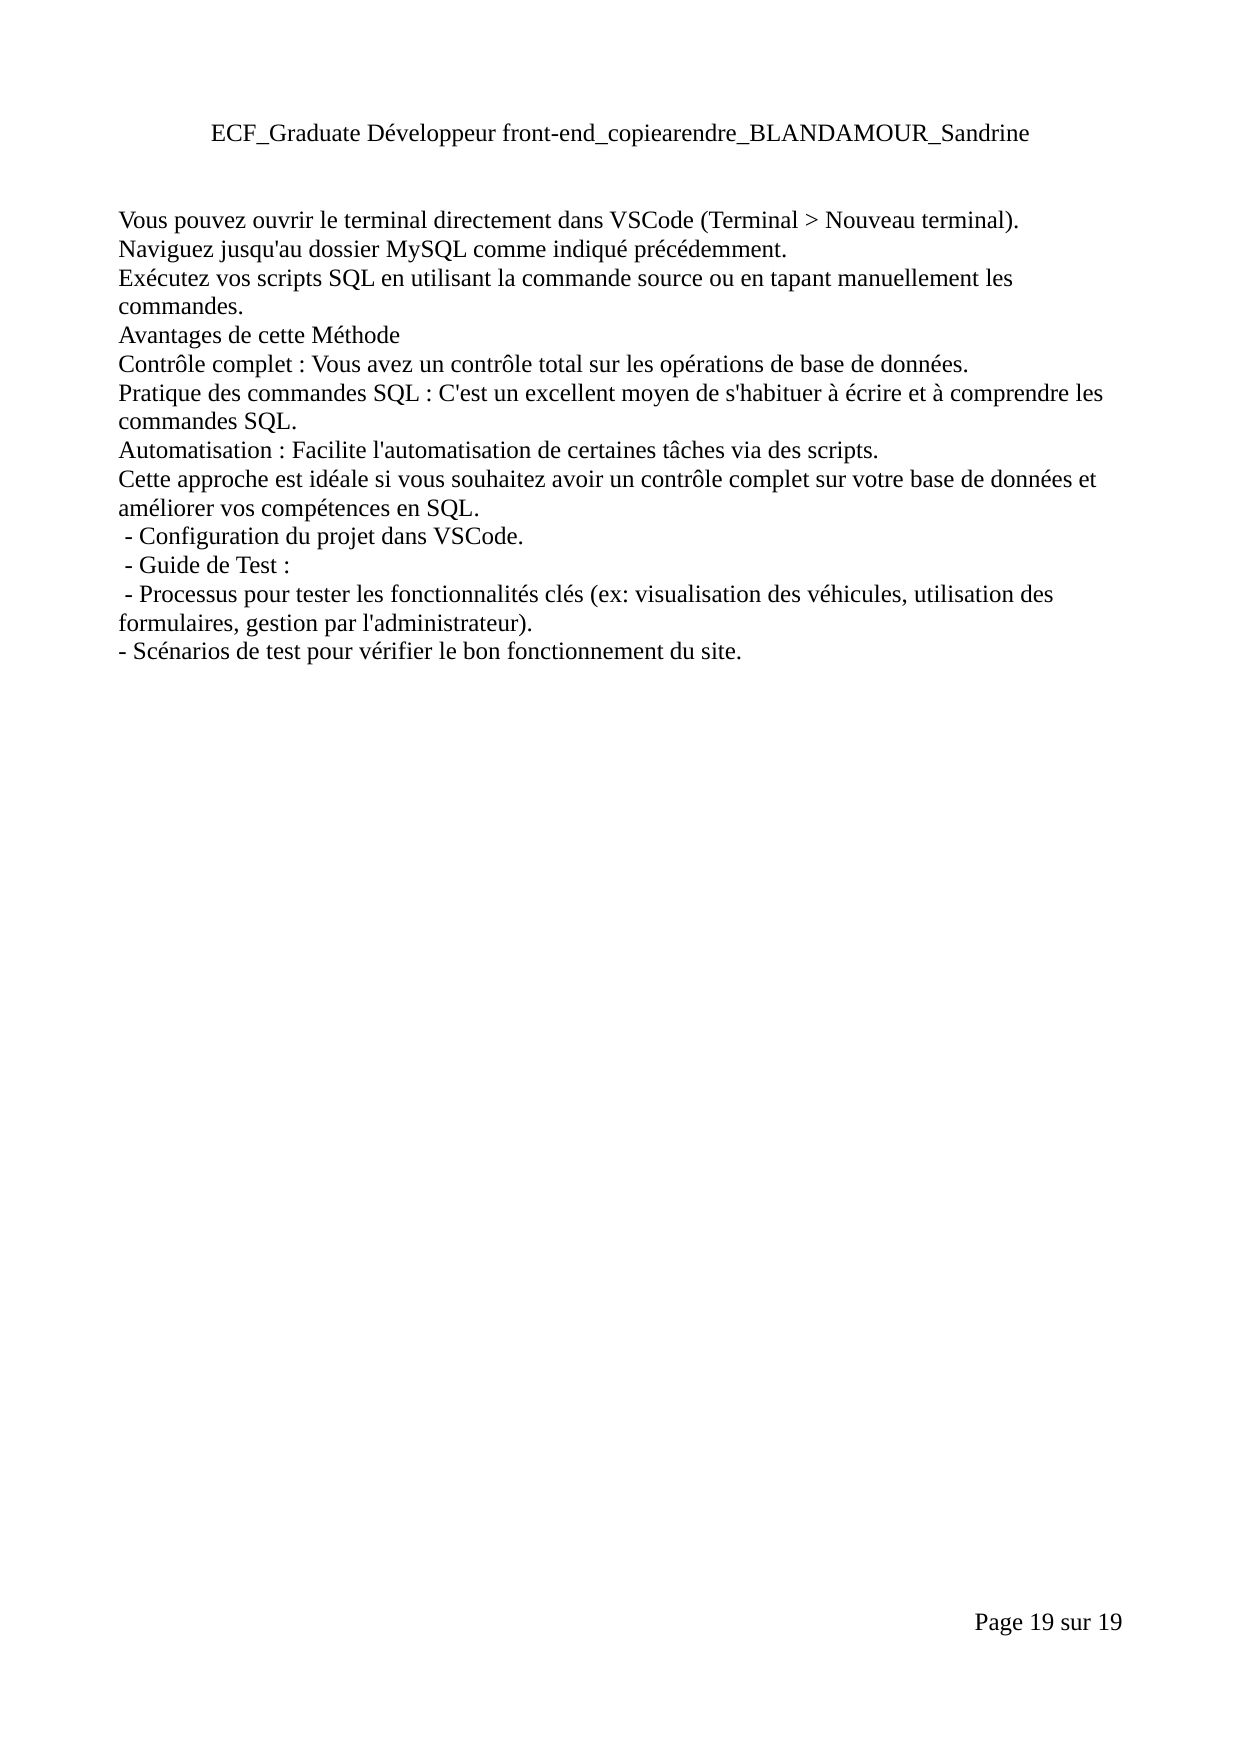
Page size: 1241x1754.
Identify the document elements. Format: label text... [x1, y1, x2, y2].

text Contrôle complet : Vous avez un contrôle total sur les opérations de base de données. [118, 349, 1122, 378]
text - Processus pour tester les fonctionnalités clés (ex: visualisation des véhicules, utilisation des formulaires, gestion par l'administrateur). [118, 579, 1122, 636]
text - Scénarios de test pour vérifier le bon fonctionnement du site. [118, 636, 1122, 665]
text - Guide de Test : [118, 550, 1122, 579]
text Automatisation : Facilite l'automatisation de certaines tâches via des scripts. [118, 435, 1122, 464]
text Pratique des commandes SQL : C'est un excellent moyen de s'habituer à écrire et à comprendre les commandes SQL. [118, 378, 1122, 435]
text Naviguez jusqu'au dossier MySQL comme indiqué précédemment. [118, 234, 1122, 263]
text Cette approche est idéale si vous souhaitez avoir un contrôle complet sur votre base de données et améliorer vos compétences en SQL. [118, 464, 1122, 521]
text Exécutez vos scripts SQL en utilisant la commande source ou en tapant manuellement les commandes. [118, 263, 1122, 320]
text Avantages de cette Méthode [118, 320, 1122, 349]
text - Configuration du projet dans VSCode. [118, 521, 1122, 550]
text Vous pouvez ouvrir le terminal directement dans VSCode (Terminal > Nouveau terminal). [118, 205, 1122, 234]
